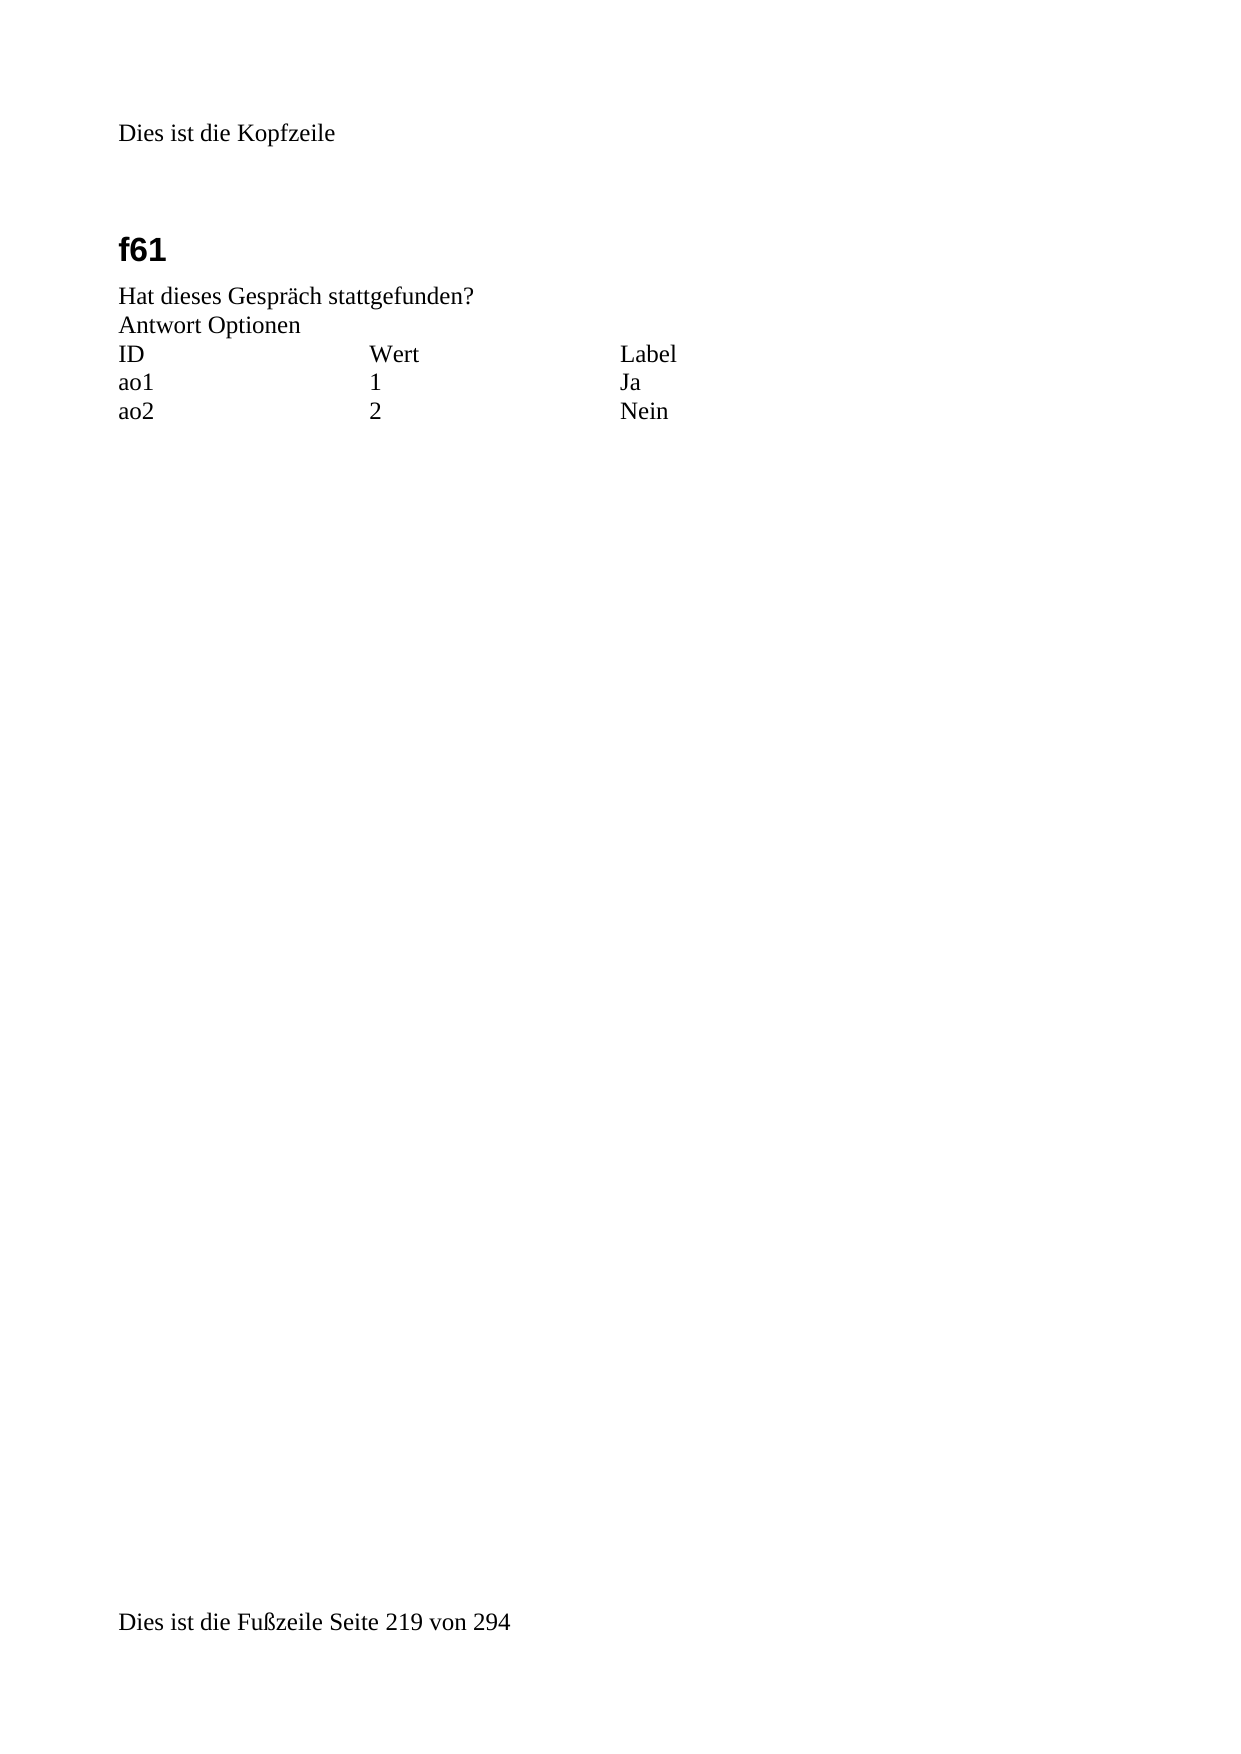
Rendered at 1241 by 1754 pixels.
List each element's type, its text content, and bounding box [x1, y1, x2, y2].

table_cell Ja [620, 368, 871, 396]
table_cell 2 [369, 396, 620, 425]
table_cell ao1 [118, 368, 369, 396]
table_cell Nein [620, 396, 871, 425]
table_header ID [118, 339, 369, 367]
table_header Label [620, 339, 871, 367]
text Hat dieses Gespräch stattgefunden? [118, 281, 1122, 310]
table_cell ao2 [118, 396, 369, 425]
table_cell 1 [369, 368, 620, 396]
text Antwort Optionen [118, 310, 1122, 339]
table_header Wert [369, 339, 620, 367]
subtitle f61 [118, 230, 1122, 269]
